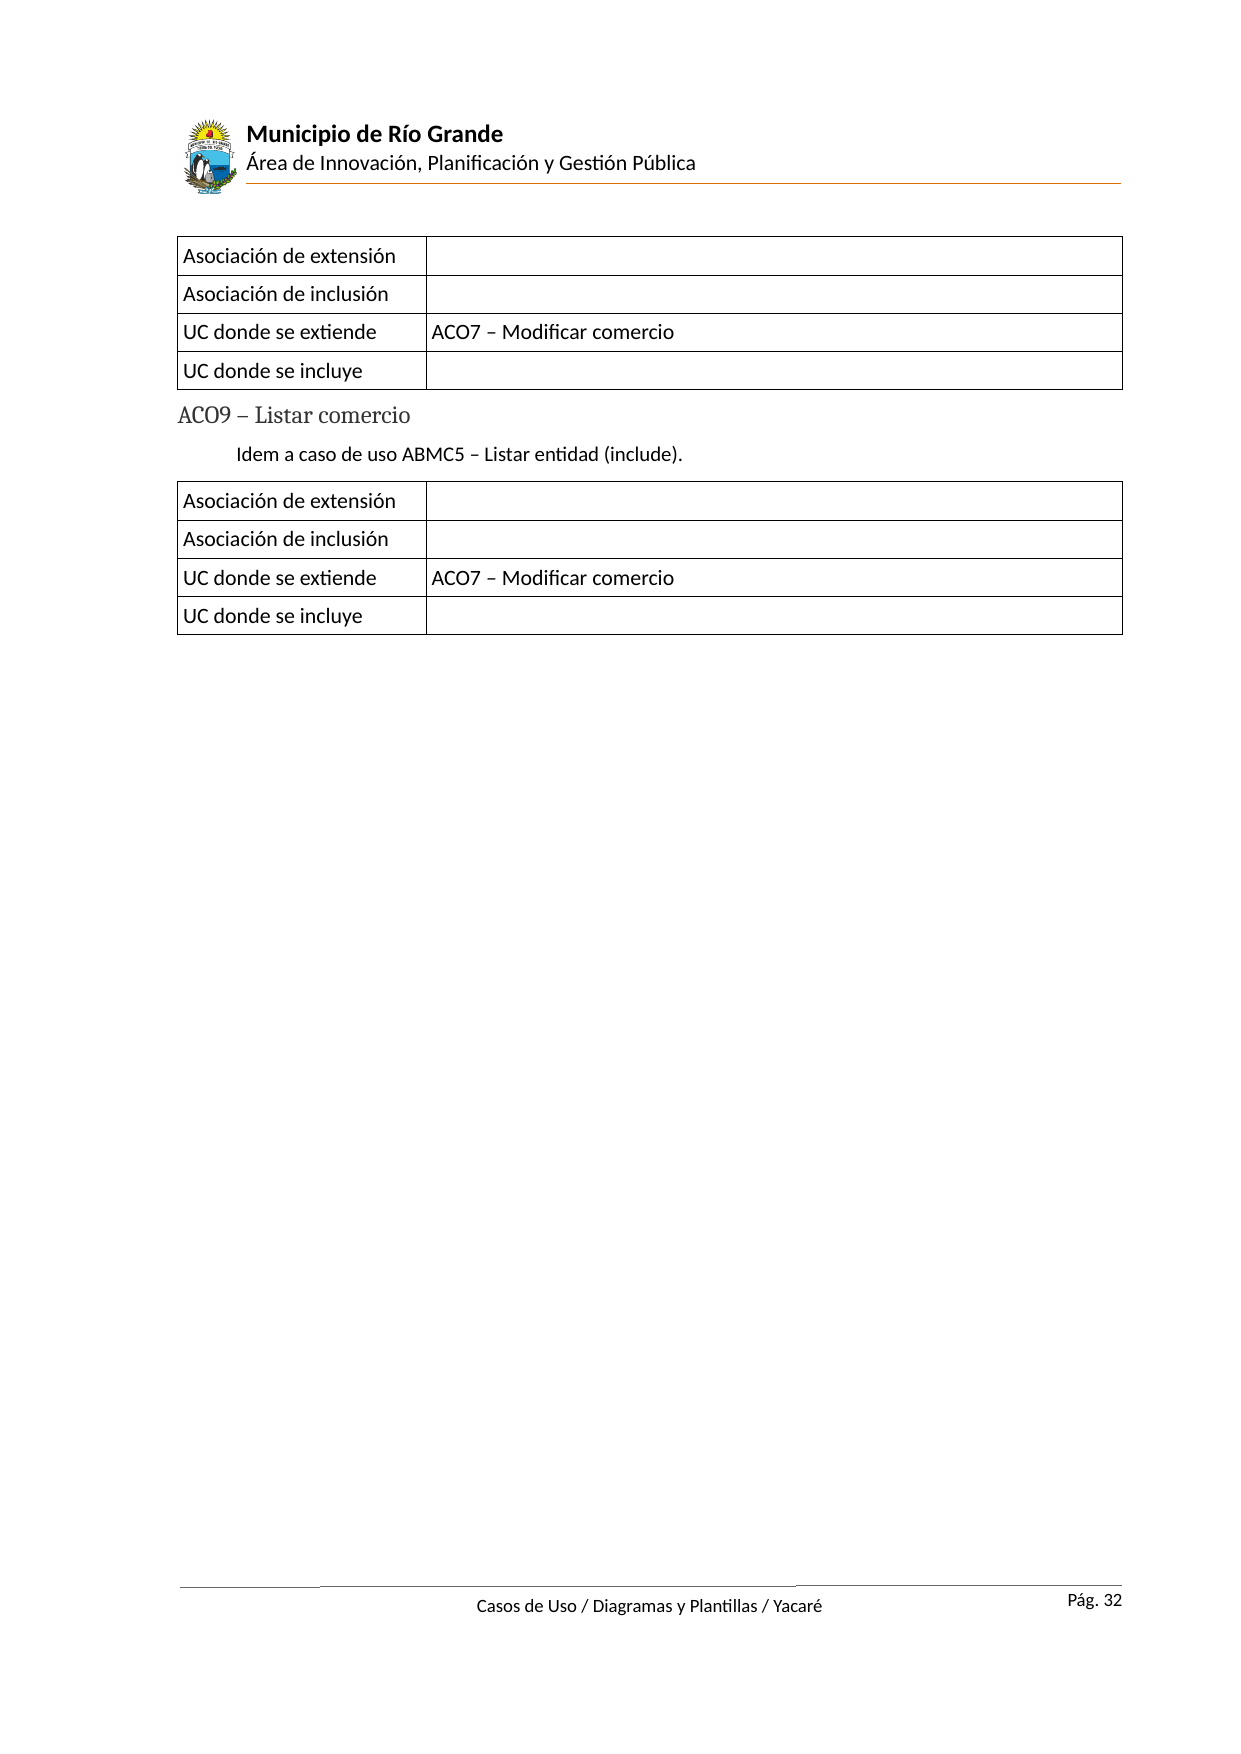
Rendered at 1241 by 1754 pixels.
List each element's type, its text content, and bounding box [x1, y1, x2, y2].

table_cell UC donde se extiende [178, 314, 426, 351]
table_cell [427, 521, 1122, 558]
table_cell UC donde se extiende [178, 559, 426, 596]
table_cell ACO7 – Modificar comercio [427, 314, 1122, 351]
subtitle ACO9 – Listar comercio [177, 401, 1122, 429]
table_header [427, 482, 1122, 519]
table_cell [427, 352, 1122, 389]
table_header Asociación de extensión [178, 237, 426, 274]
text Idem a caso de uso ABMC5 – Listar entidad (include). [177, 441, 1122, 467]
table_cell UC donde se incluye [178, 597, 426, 634]
table_cell UC donde se incluye [178, 352, 426, 389]
table_cell Asociación de inclusión [178, 521, 426, 558]
table_cell ACO7 – Modificar comercio [427, 559, 1122, 596]
table_cell [427, 597, 1122, 634]
table_cell Asociación de inclusión [178, 276, 426, 313]
table_header [427, 237, 1122, 274]
table_cell [427, 276, 1122, 313]
table_header Asociación de extensión [178, 482, 426, 519]
